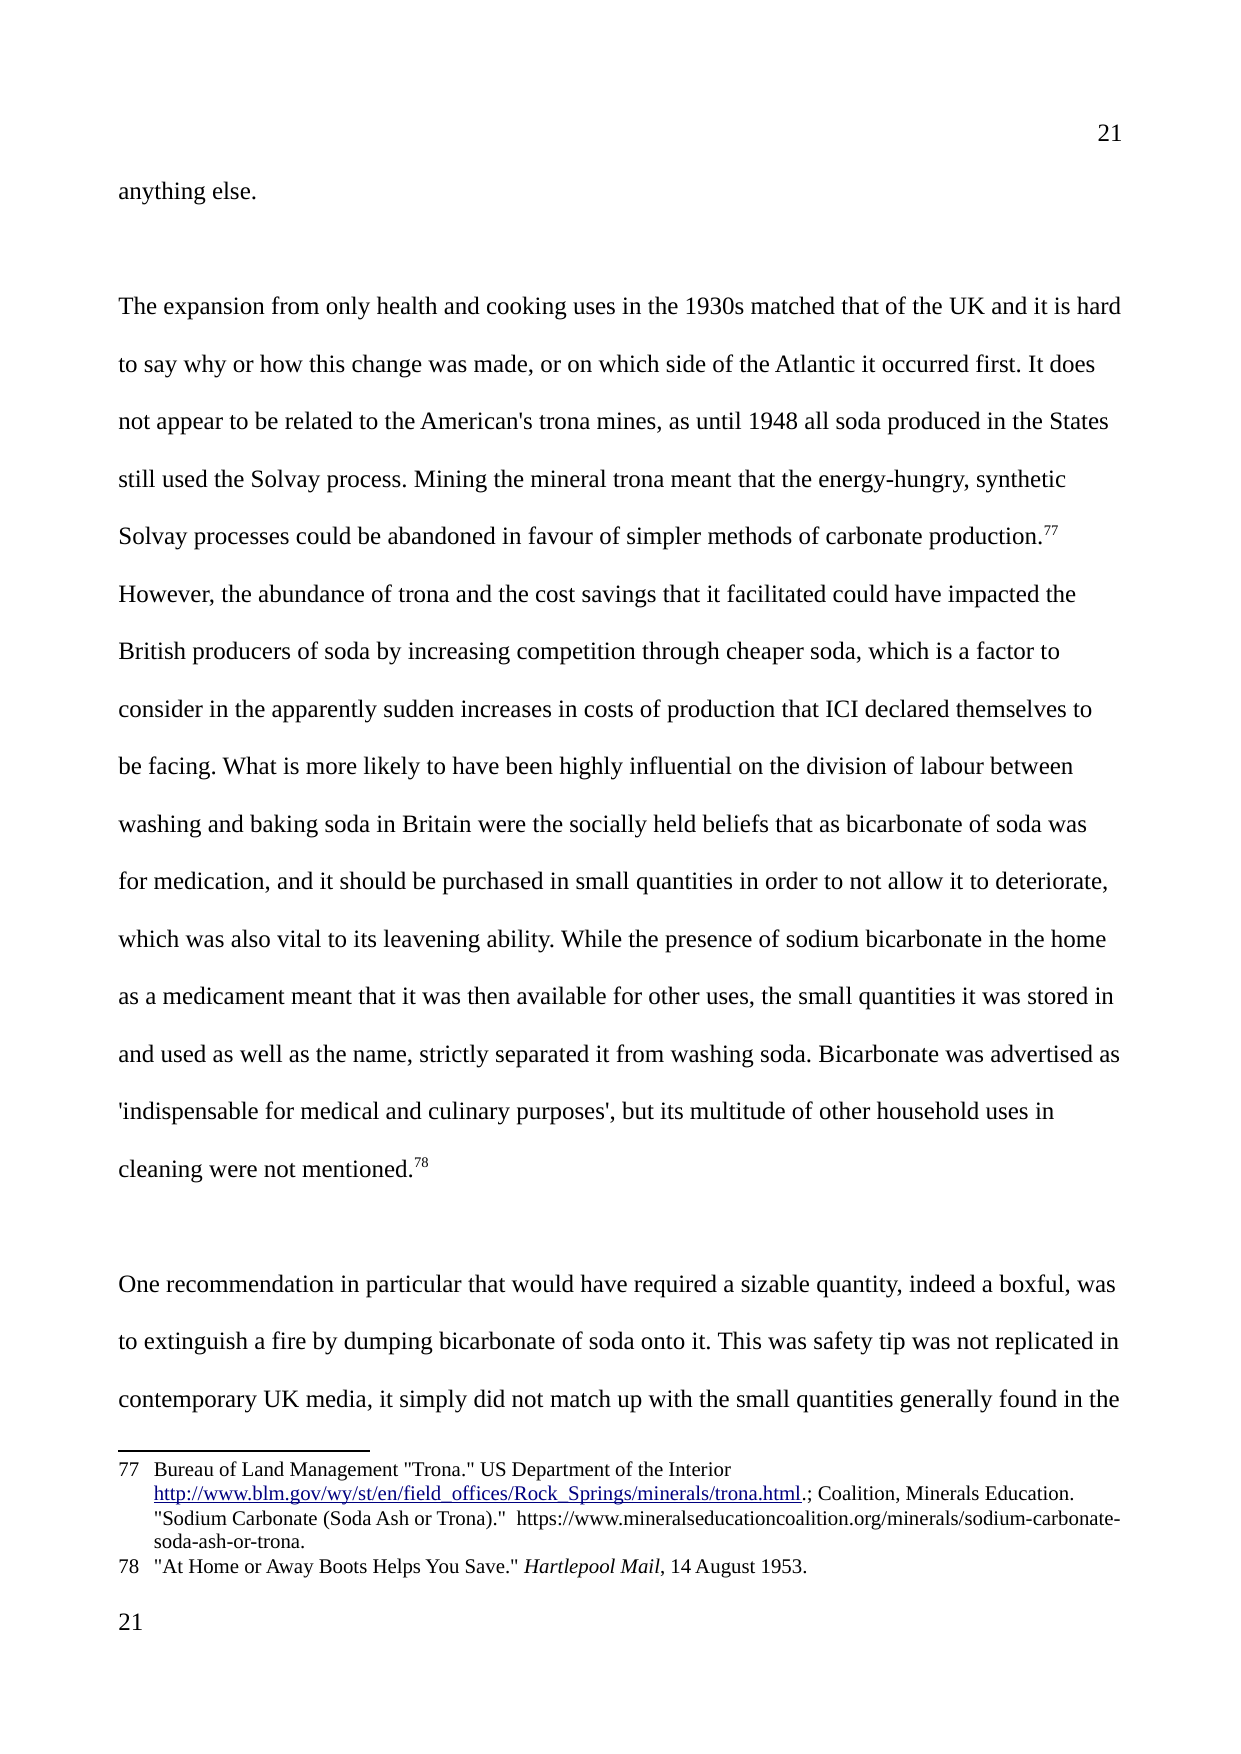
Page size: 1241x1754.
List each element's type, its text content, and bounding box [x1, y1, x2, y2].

text "At Home or Away Boots Helps You Save." Hartlepool Mail, 14 August 1953. [118, 1553, 1122, 1578]
text anything else. [118, 176, 1122, 205]
text Bureau of Land Management "Trona." US Department of the Interior http://www.blm.gov/wy/st/en/field_offices/Rock_Springs/minerals/trona.html.; Coalition, Minerals Education. "Sodium Carbonate (Soda Ash or Trona)." https://www.mineralseducationcoalition.org/minerals/sodium-carbonate-soda-ash-or-trona. [118, 1457, 1122, 1553]
text The expansion from only health and cooking uses in the 1930s matched that of the UK and it is hard to say why or how this change was made, or on which side of the Atlantic it occurred first. It does not appear to be related to the American's trona mines, as until 1948 all soda produced in the States still used the Solvay process. Mining the mineral trona meant that the energy-hungry, synthetic Solvay processes could be abandoned in favour of simpler methods of carbonate production. However, the abundance of trona and the cost savings that it facilitated could have impacted the British producers of soda by increasing competition through cheaper soda, which is a factor to consider in the apparently sudden increases in costs of production that ICI declared themselves to be facing. What is more likely to have been highly influential on the division of labour between washing and baking soda in Britain were the socially held beliefs that as bicarbonate of soda was for medication, and it should be purchased in small quantities in order to not allow it to deteriorate, which was also vital to its leavening ability. While the presence of sodium bicarbonate in the home as a medicament meant that it was then available for other uses, the small quantities it was stored in and used as well as the name, strictly separated it from washing soda. Bicarbonate was advertised as 'indispensable for medical and culinary purposes', but its multitude of other household uses in cleaning were not mentioned. [118, 291, 1122, 1183]
text One recommendation in particular that would have required a sizable quantity, indeed a boxful, was to extinguish a fire by dumping bicarbonate of soda onto it. This was safety tip was not replicated in contemporary UK media, it simply did not match up with the small quantities generally found in the [118, 1269, 1122, 1413]
